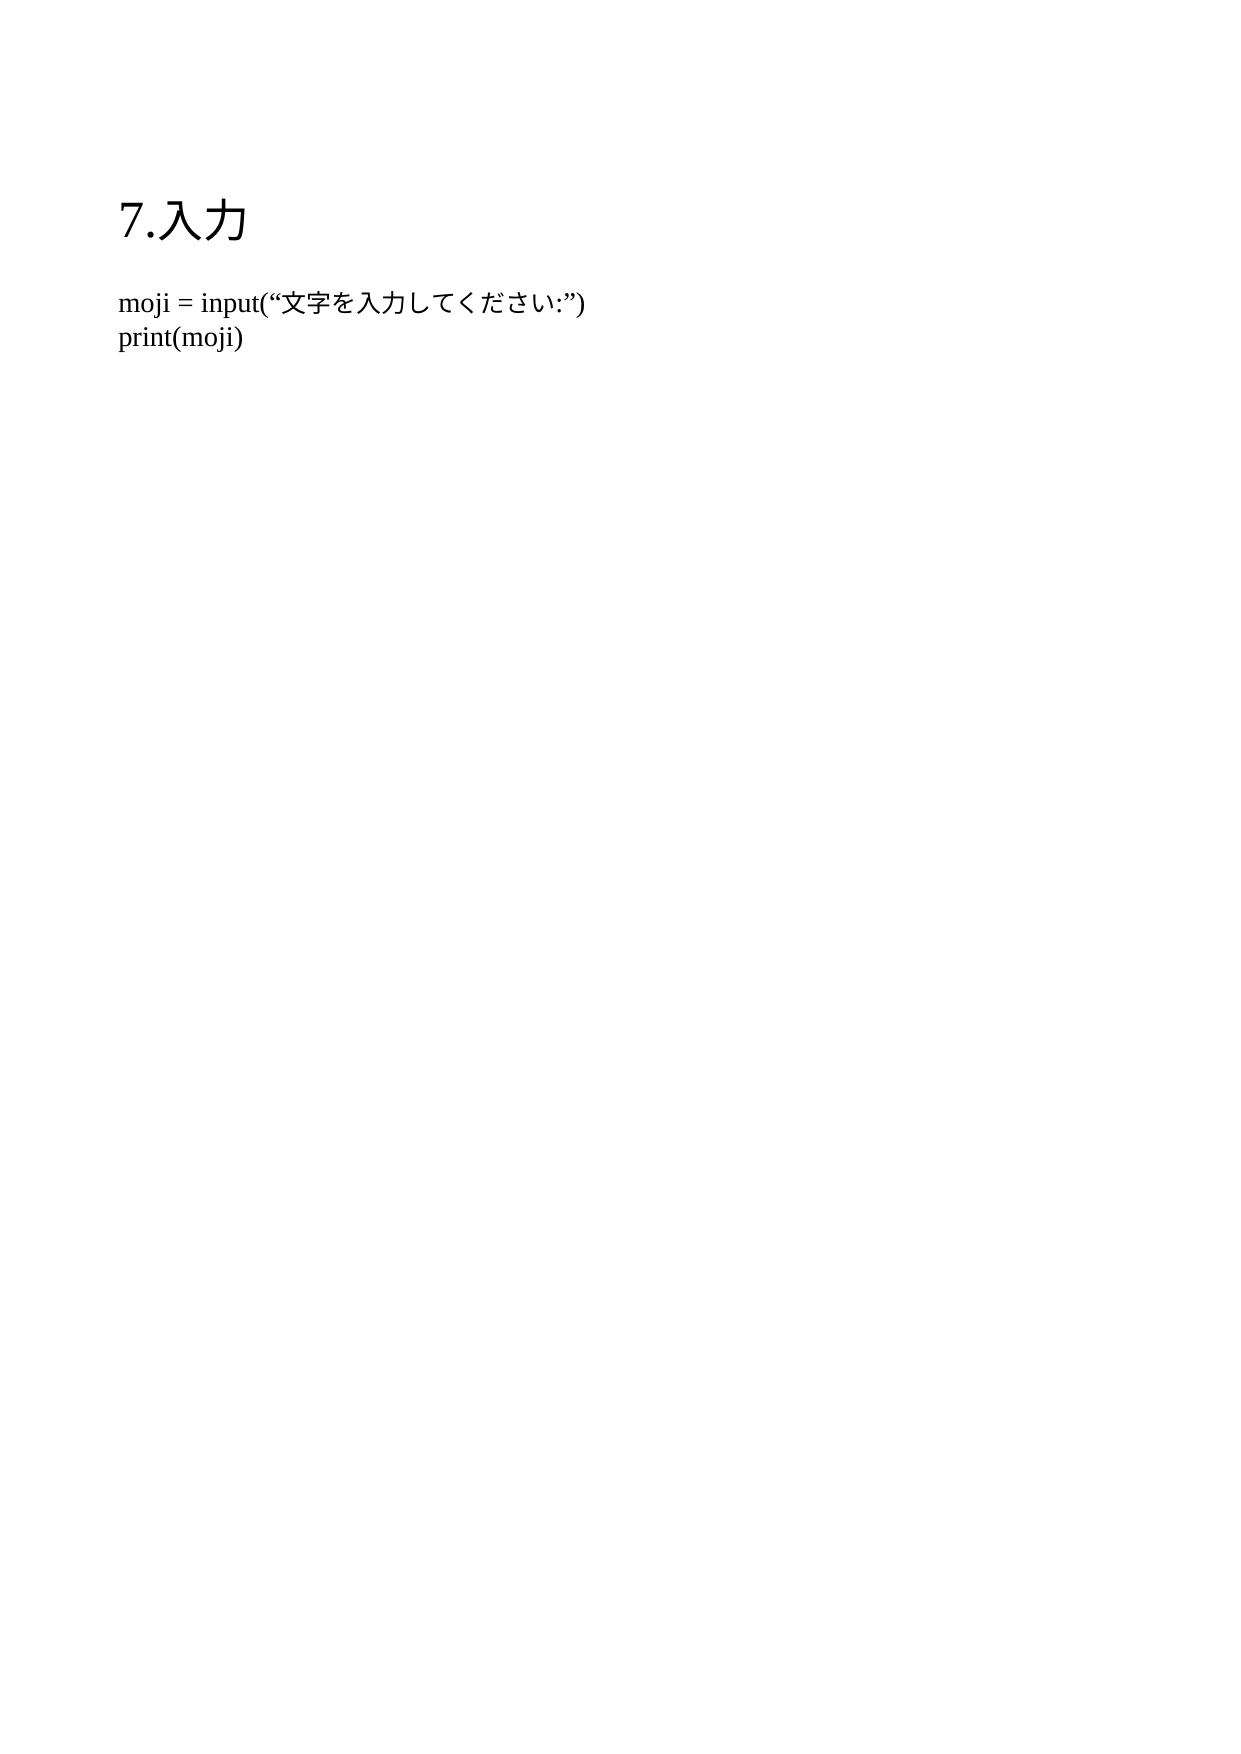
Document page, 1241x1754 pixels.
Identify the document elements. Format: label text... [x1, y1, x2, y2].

text print(moji) [118, 319, 1122, 352]
text 7.入力 [118, 184, 1122, 250]
text moji = input(“文字を入力してください:”) [118, 283, 1122, 319]
